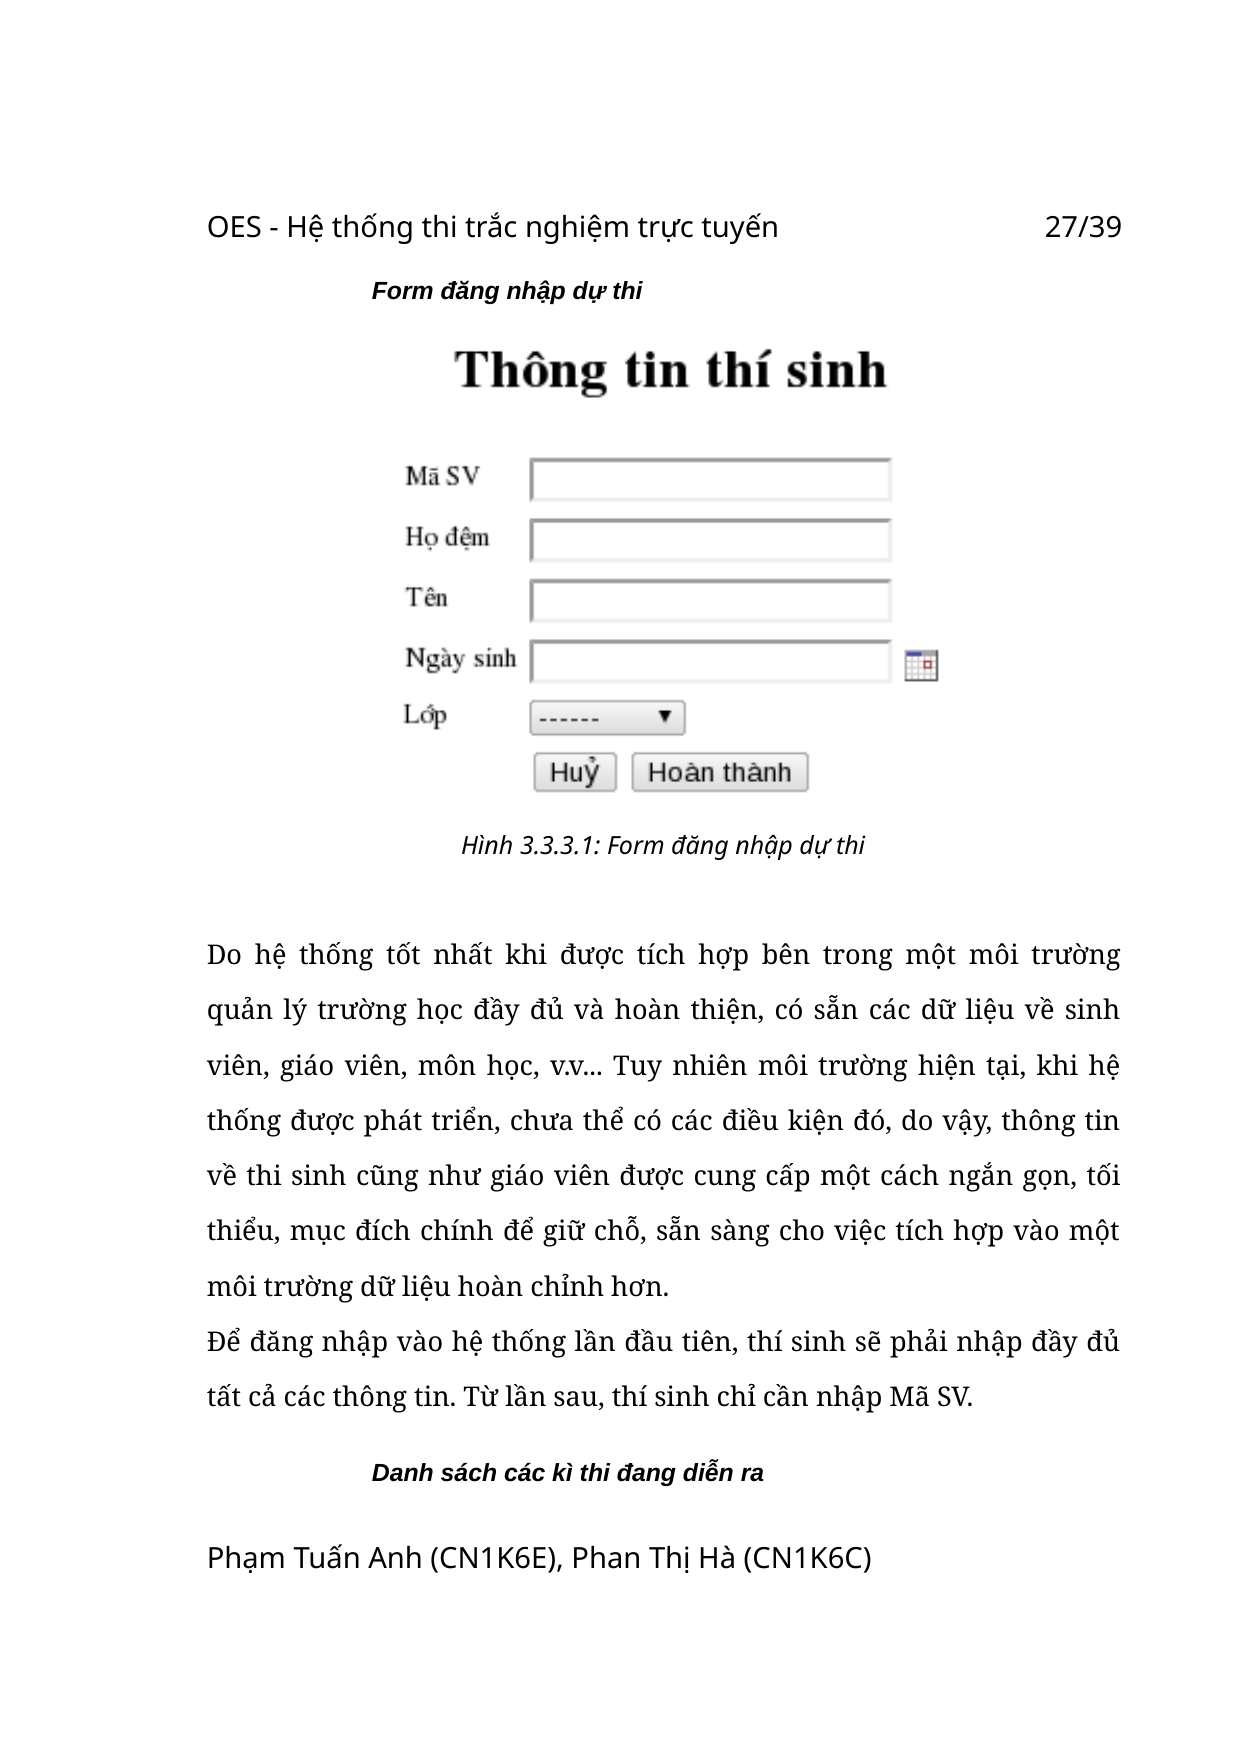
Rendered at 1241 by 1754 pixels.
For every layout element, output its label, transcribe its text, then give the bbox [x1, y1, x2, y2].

picture [357, 329, 972, 828]
subtitle Form đăng nhập dự thi [282, 276, 1122, 304]
text Do hệ thống tốt nhất khi được tích hợp bên trong một môi trường quản lý trường học đầy đủ và hoàn thiện, có sẵn các dữ liệu về sinh viên, giáo viên, môn học, v.v... Tuy nhiên môi trường hiện tại, khi hệ thống được phát triển, chưa thể có các điều kiện đó, do vậy, thông tin về thi sinh cũng như giáo viên được cung cấp một cách ngắn gọn, tối thiểu, mục đích chính để giữ chỗ, sẵn sàng cho việc tích hợp vào một môi trường dữ liệu hoàn chỉnh hơn. [207, 935, 1122, 1304]
subtitle Danh sách các kì thi đang diễn ra [282, 1458, 1122, 1487]
text Để đăng nhập vào hệ thống lần đầu tiên, thí sinh sẽ phải nhập đầy đủ tất cả các thông tin. Từ lần sau, thí sinh chỉ cần nhập Mã SV. [207, 1322, 1122, 1415]
text Hình 3.3.3.1: Form đăng nhập dự thi [357, 828, 972, 862]
